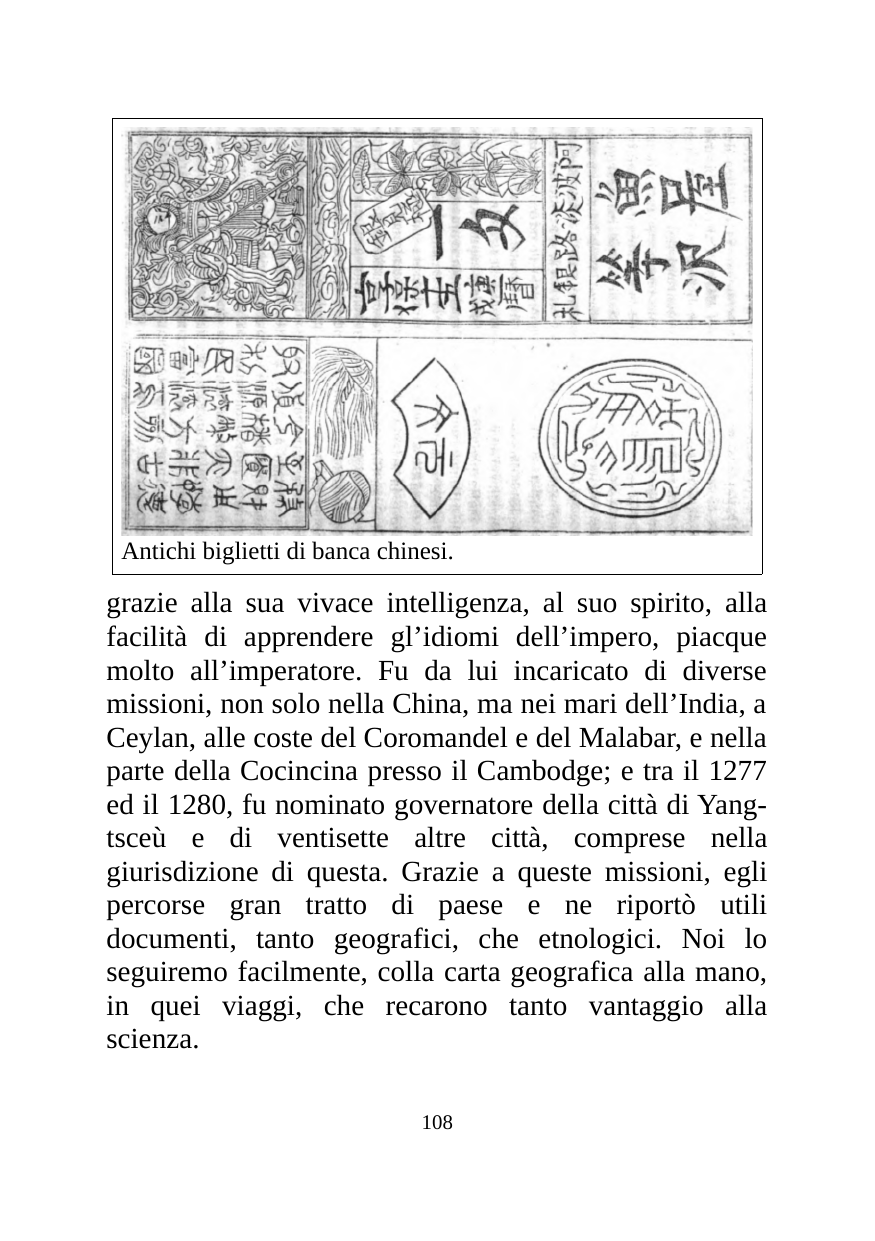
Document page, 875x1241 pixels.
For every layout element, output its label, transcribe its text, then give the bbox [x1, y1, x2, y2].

text grazie alla sua vivace intelligenza, al suo spirito, alla facilità di apprendere gl’idiomi dell’impero, piacque molto all’imperatore. Fu da lui incaricato di diverse missioni, non solo nella China, ma nei mari dell’India, a Ceylan, alle coste del Coromandel e del Malabar, e nella parte della Cocincina presso il Cambodge; e tra il 1277 ed il 1280, fu nominato governatore della città di Yang-tsceù e di ventisette altre città, comprese nella giurisdizione di questa. Grazie a queste missioni, egli percorse gran tratto di paese e ne riportò utili documenti, tanto geografici, che etnologici. Noi lo seguiremo facilmente, colla carta geografica alla mano, in quei viaggi, che recarono tanto vantaggio alla scienza. [106, 106, 768, 1055]
picture [121, 127, 753, 536]
text Antichi biglietti di banca chinesi. [121, 536, 753, 565]
